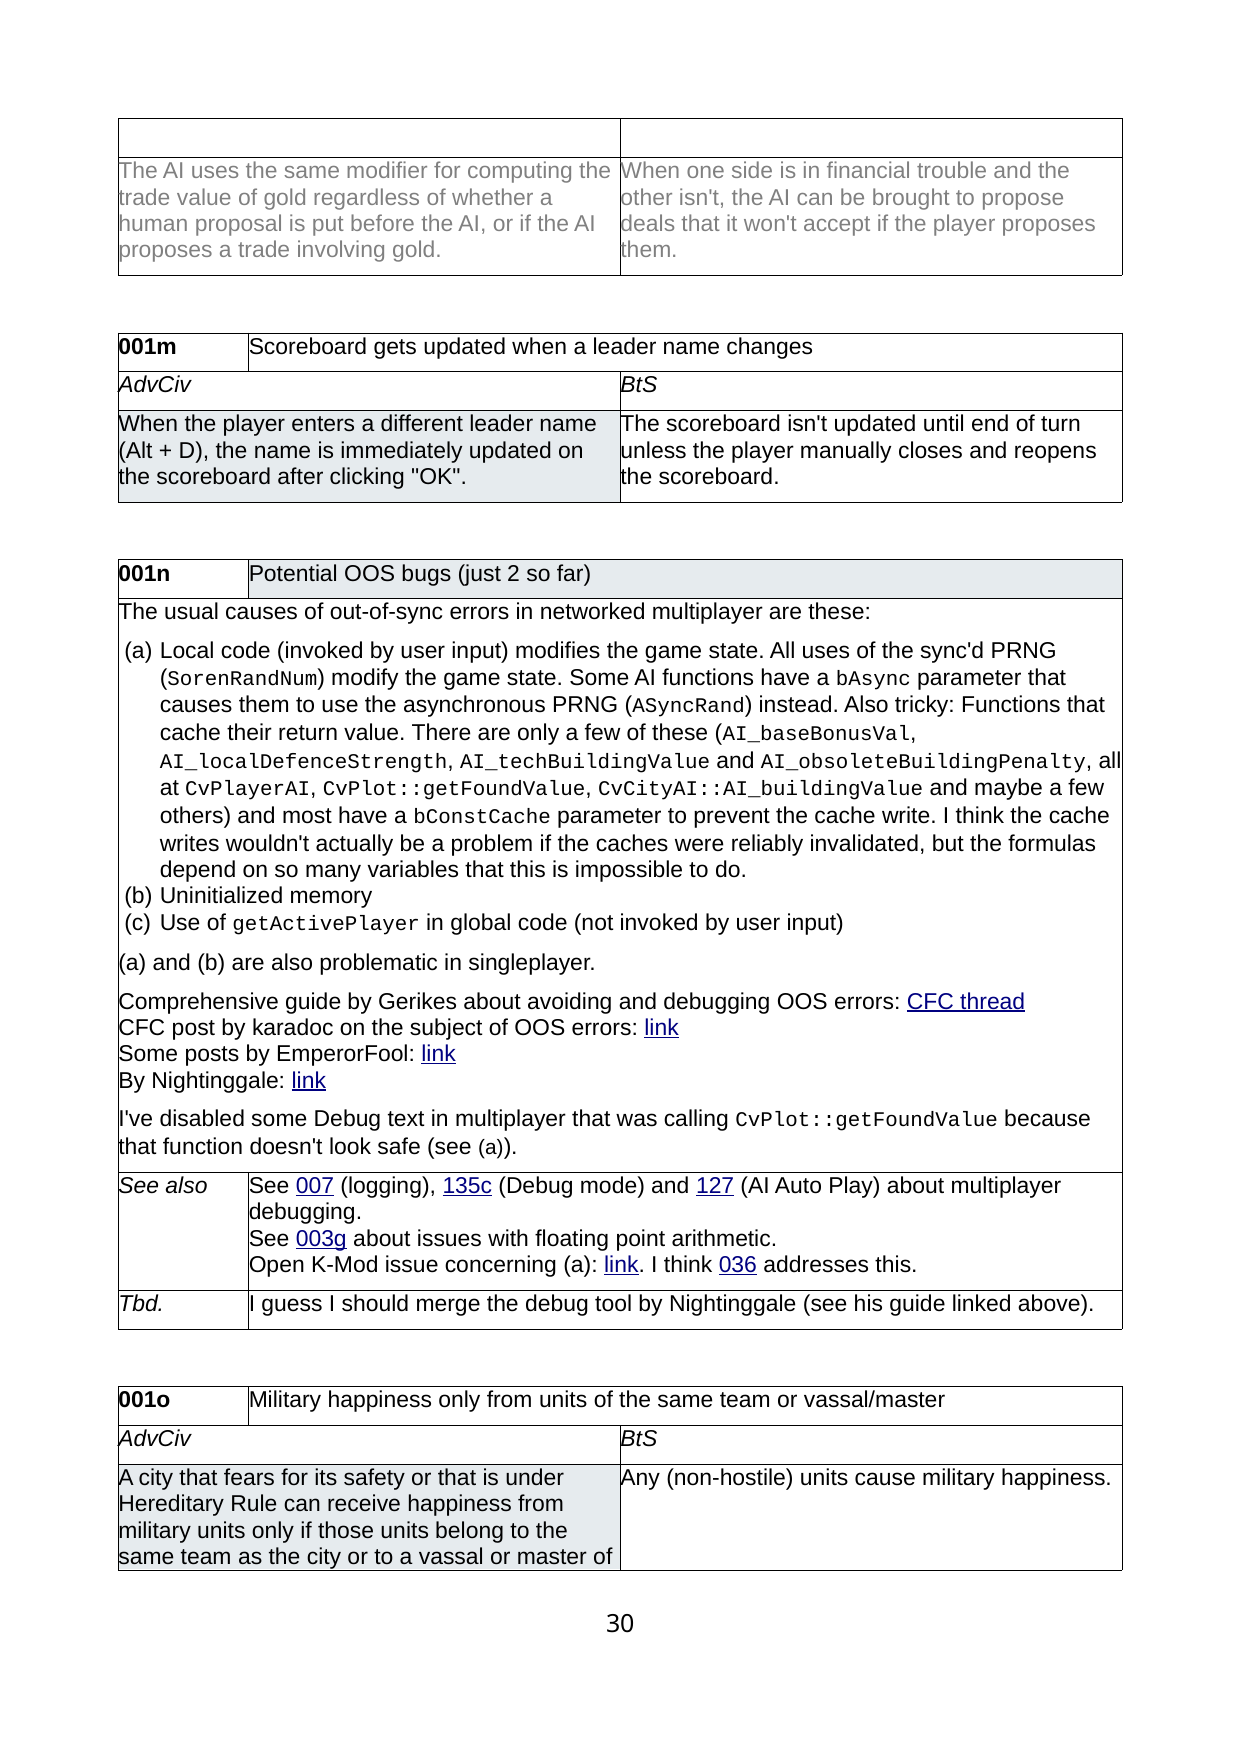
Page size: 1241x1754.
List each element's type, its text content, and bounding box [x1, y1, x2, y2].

table_cell [119, 119, 620, 157]
table_cell The AI uses the same modifier for computing the trade value of gold regardless of whether a human proposal is put before the AI, or if the AI proposes a trade involving gold. [119, 158, 620, 275]
table_header 001o [119, 1387, 248, 1425]
table_cell AdvCiv [119, 372, 620, 410]
table_header Potential OOS bugs (just 2 so far) [249, 560, 1122, 598]
table_header Scoreboard gets updated when a leader name changes [249, 334, 1122, 371]
table_cell I guess I should merge the debug tool by Nightinggale (see his guide linked above). [249, 1291, 1122, 1329]
table_cell Tbd. [119, 1291, 248, 1329]
table_cell AdvCiv [119, 1426, 620, 1464]
table_cell See also [119, 1173, 248, 1290]
table_header 001m [119, 334, 248, 371]
table_header Military happiness only from units of the same team or vassal/master [249, 1387, 1122, 1425]
table_cell When one side is in financial trouble and the other isn't, the AI can be brought to propose deals that it won't accept if the player proposes them. [621, 158, 1122, 275]
table_cell BtS [621, 1426, 1122, 1464]
table_cell [621, 119, 1122, 157]
table_cell See 007 (logging), 135c (Debug mode) and 127 (AI Auto Play) about multiplayer debugging. See 003g about issues with floating point arithmetic. Open K-Mod issue concerning (a): link. I think 036 addresses this. [249, 1173, 1122, 1290]
table_cell The usual causes of out-of-sync errors in networked multiplayer are these: Local code (invoked by user input) modifies the game state. All uses of the sync'd PRNG (SorenRandNum) modify the game state. Some AI functions have a bAsync parameter that causes them to use the asynchronous PRNG (ASyncRand) instead. Also tricky: Functions that cache their return value. There are only a few of these (AI_baseBonusVal, AI_localDefenceStrength, AI_techBuildingValue and AI_obsoleteBuildingPenalty, all at CvPlayerAI, CvPlot::getFoundValue, CvCityAI::AI_buildingValue and maybe a few others) and most have a bConstCache parameter to prevent the cache write. I think the cache writes wouldn't actually be a problem if the caches were reliably invalidated, but the formulas depend on so many variables that this is impossible to do. Uninitialized memory Use of getActivePlayer in global code (not invoked by user input) (a) and (b) are also problematic in singleplayer. Comprehensive guide by Gerikes about avoiding and debugging OOS errors: CFC thread CFC post by karadoc on the subject of OOS errors: link Some posts by EmperorFool: link By Nightinggale: link I've disabled some Debug text in multiplayer that was calling CvPlot::getFoundValue because that function doesn't look safe (see (a)). [119, 599, 1122, 1172]
table_cell The scoreboard isn't updated until end of turn unless the player manually closes and reopens the scoreboard. [621, 411, 1122, 502]
table_cell BtS [621, 372, 1122, 410]
table_header 001n [119, 560, 248, 598]
table_cell Any (non-hostile) units cause military happiness. [621, 1465, 1122, 1569]
table_cell When the player enters a different leader name (Alt + D), the name is immediately updated on the scoreboard after clicking "OK". [119, 411, 620, 502]
table_cell A city that fears for its safety or that is under Hereditary Rule can receive happiness from military units only if those units belong to the same team as the city or to a vassal or master of [119, 1465, 620, 1569]
